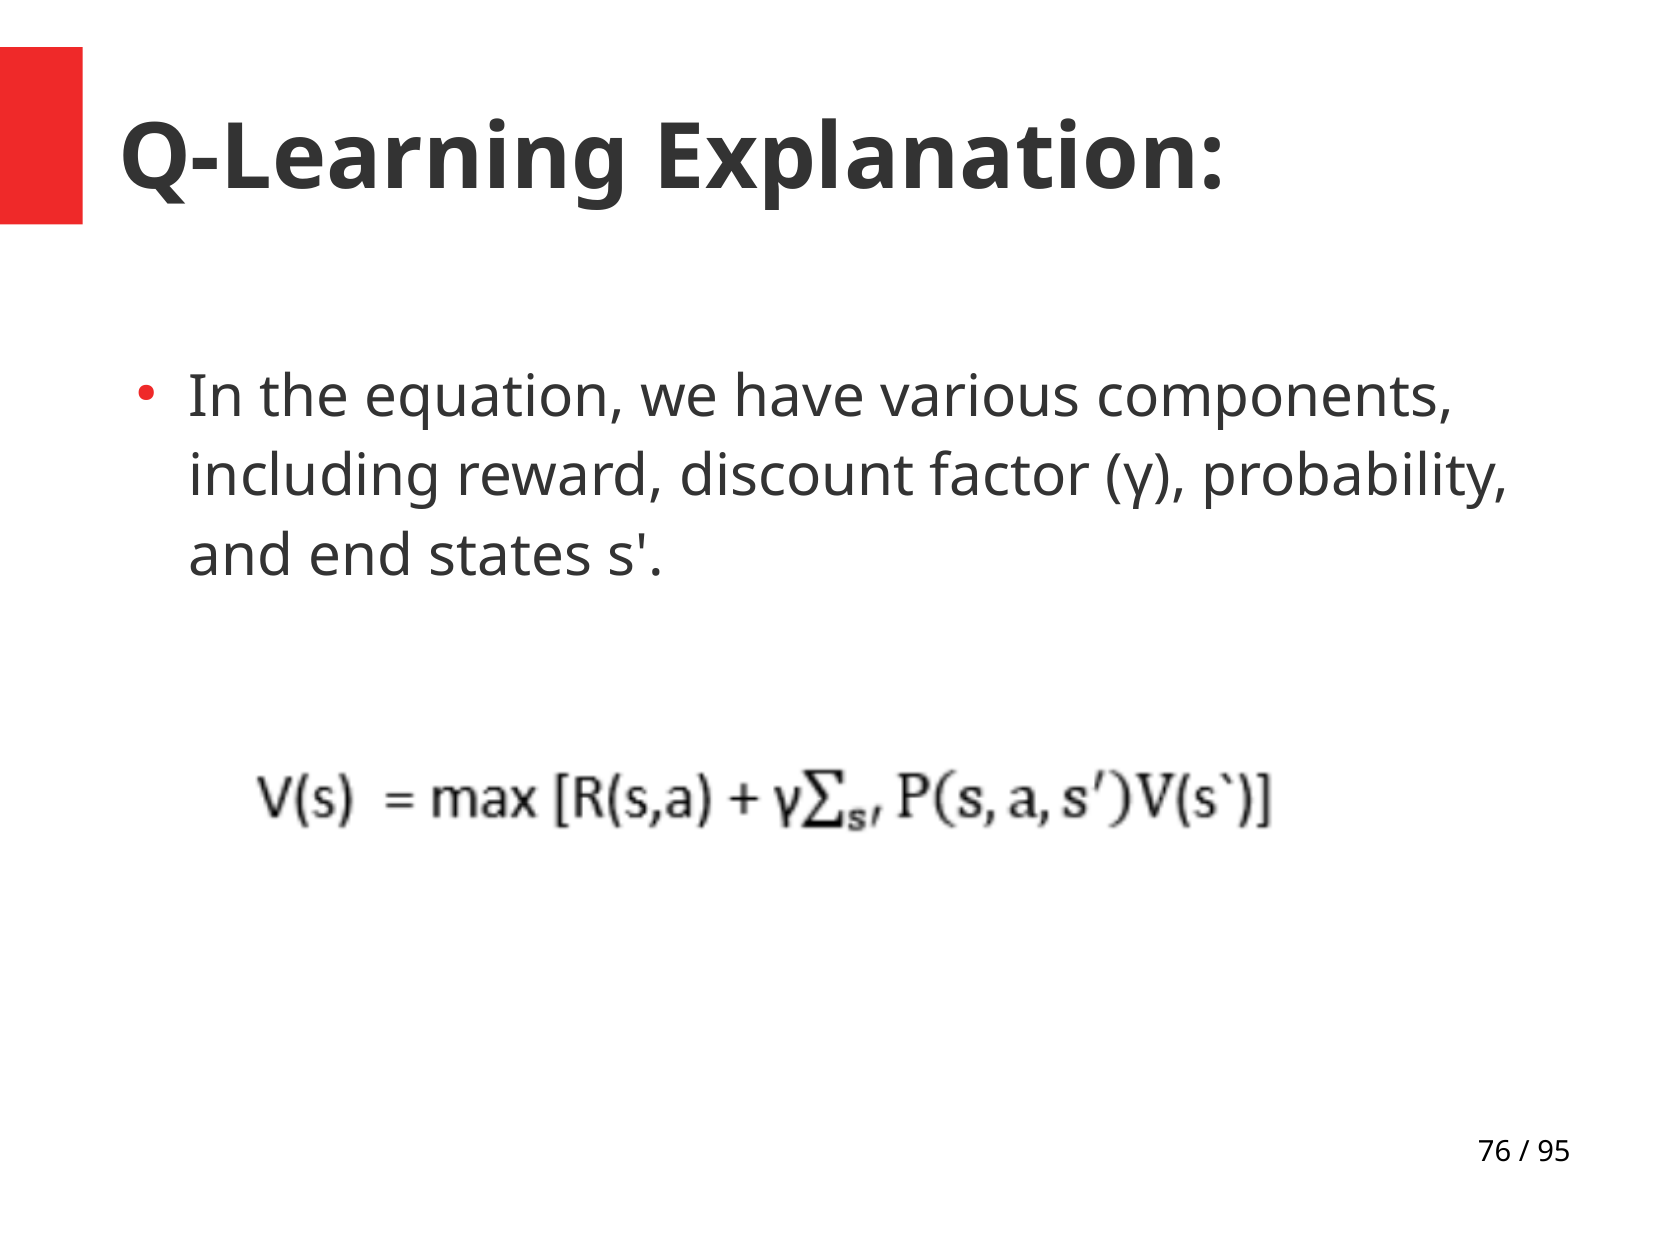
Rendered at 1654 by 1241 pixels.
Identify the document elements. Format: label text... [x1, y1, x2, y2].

list In the equation, we have various components, including reward, discount factor (γ), probability, and end states s'. [118, 354, 1536, 1074]
title Q-Learning Explanation: [118, 49, 1571, 257]
picture [195, 708, 1465, 898]
